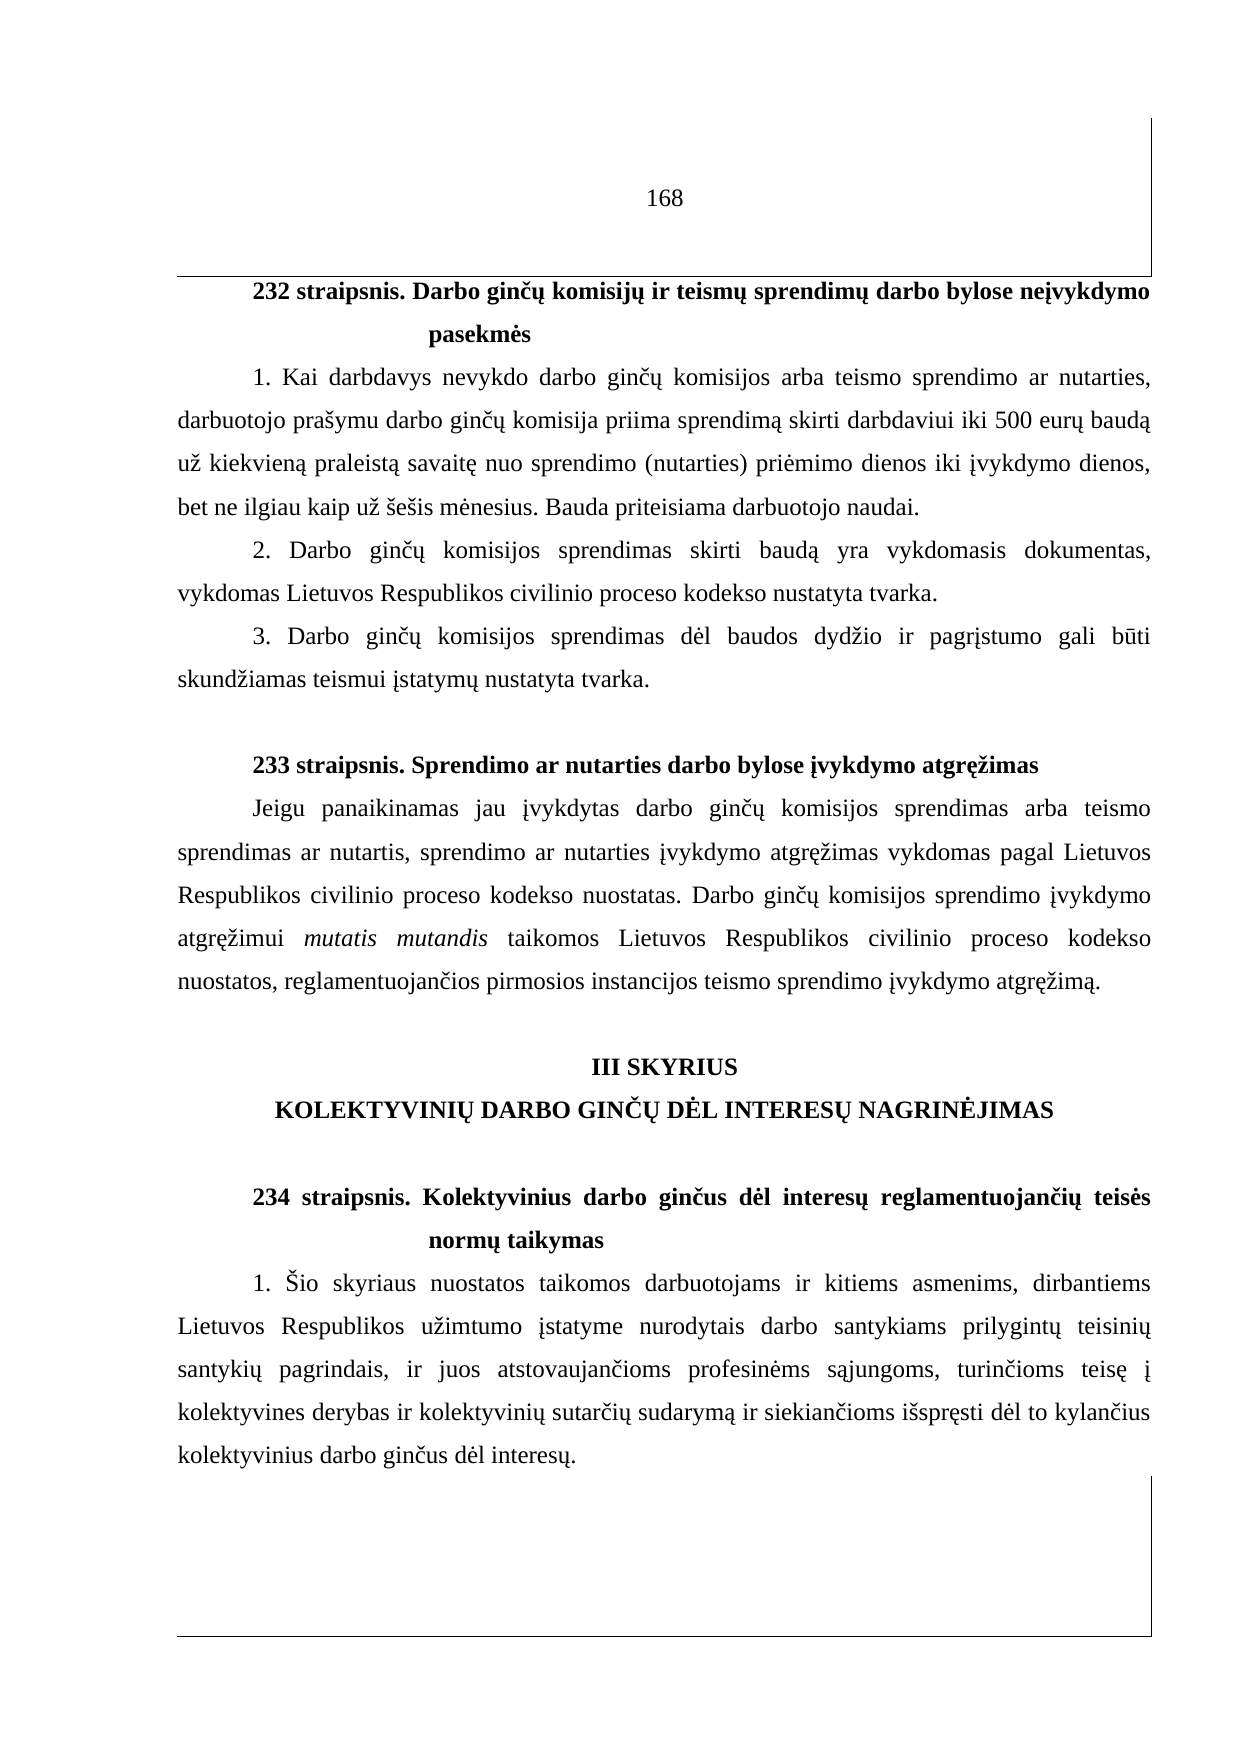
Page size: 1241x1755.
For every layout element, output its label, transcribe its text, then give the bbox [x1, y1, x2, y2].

text 1. Šio skyriaus nuostatos taikomos darbuotojams ir kitiems asmenims, dirbantiems Lietuvos Respublikos užimtumo įstatyme nurodytais darbo santykiams prilygintų teisinių santykių pagrindais, ir juos atstovaujančioms profesinėms sąjungoms, turinčioms teisę į kolektyvines derybas ir kolektyvinių sutarčių sudarymą ir siekiančioms išspręsti dėl to kylančius kolektyvinius darbo ginčus dėl interesų. [177, 1268, 1152, 1469]
text KOLEKTYVINIŲ DARBO GINČŲ DĖL INTERESŲ NAGRINĖJIMAS [177, 1095, 1152, 1124]
subtitle 232 straipsnis. Darbo ginčų komisijų ir teismų sprendimų darbo bylose neįvykdymo pasekmės [252, 276, 1152, 348]
text 2. Darbo ginčų komisijos sprendimas skirti baudą yra vykdomasis dokumentas, vykdomas Lietuvos Respublikos civilinio proceso kodekso nustatyta tvarka. [177, 535, 1152, 607]
text III SKYRIUS [177, 1052, 1152, 1081]
text 1. Kai darbdavys nevykdo darbo ginčų komisijos arba teismo sprendimo ar nutarties, darbuotojo prašymu darbo ginčų komisija priima sprendimą skirti darbdaviui iki 500 eurų baudą už kiekvieną praleistą savaitę nuo sprendimo (nutarties) priėmimo dienos iki įvykdymo dienos, bet ne ilgiau kaip už šešis mėnesius. Bauda priteisiama darbuotojo naudai. [177, 362, 1152, 520]
subtitle 234 straipsnis. Kolektyvinius darbo ginčus dėl interesų reglamentuojančių teisės normų taikymas [252, 1182, 1152, 1253]
subtitle 233 straipsnis. Sprendimo ar nutarties darbo bylose įvykdymo atgręžimas [177, 750, 1152, 779]
text Jeigu panaikinamas jau įvykdytas darbo ginčų komisijos sprendimas arba teismo sprendimas ar nutartis, sprendimo ar nutarties įvykdymo atgręžimas vykdomas pagal Lietuvos Respublikos civilinio proceso kodekso nuostatas. Darbo ginčų komisijos sprendimo įvykdymo atgręžimui mutatis mutandis taikomos Lietuvos Respublikos civilinio proceso kodekso nuostatos, reglamentuojančios pirmosios instancijos teismo sprendimo įvykdymo atgręžimą. [177, 793, 1152, 995]
text 3. Darbo ginčų komisijos sprendimas dėl baudos dydžio ir pagrįstumo gali būti skundžiamas teismui įstatymų nustatyta tvarka. [177, 621, 1152, 693]
